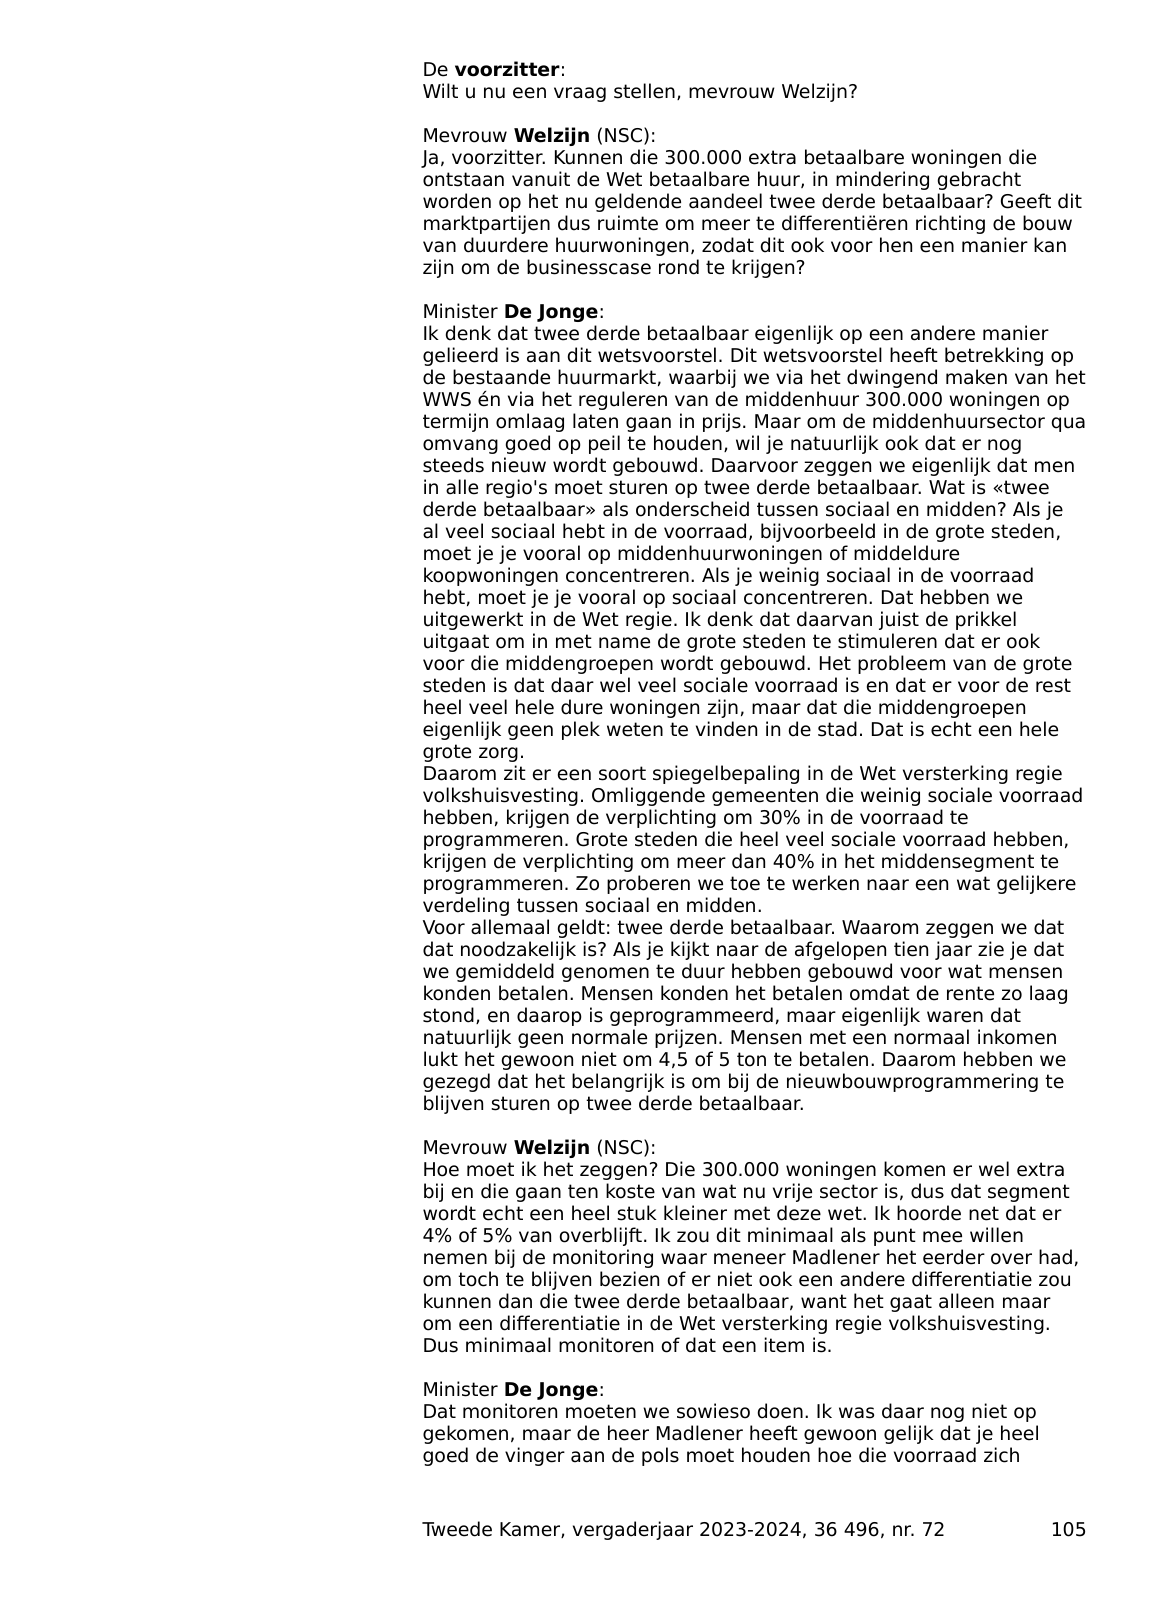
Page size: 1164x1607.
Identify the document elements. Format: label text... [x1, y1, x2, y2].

text Wilt u nu een vraag stellen, mevrouw Welzijn? [422, 81, 1087, 103]
text Mevrouw Welzijn (NSC): [422, 125, 1087, 147]
text Ja, voorzitter. Kunnen die 300.000 extra betaalbare woningen die ontstaan vanuit de Wet betaalbare huur, in mindering gebracht worden op het nu geldende aandeel twee derde betaalbaar? Geeft dit marktpartijen dus ruimte om meer te differentiëren richting de bouw van duurdere huurwoningen, zodat dit ook voor hen een manier kan zijn om de businesscase rond te krijgen? [422, 147, 1087, 279]
text Minister De Jonge: [422, 1379, 1087, 1401]
text Minister De Jonge: [422, 301, 1087, 323]
text Daarom zit er een soort spiegelbepaling in de Wet versterking regie volkshuisvesting. Omliggende gemeenten die weinig sociale voorraad hebben, krijgen de verplichting om 30% in de voorraad te programmeren. Grote steden die heel veel sociale voorraad hebben, krijgen de verplichting om meer dan 40% in het middensegment te programmeren. Zo proberen we toe te werken naar een wat gelijkere verdeling tussen sociaal en midden. [422, 763, 1087, 917]
text Dat monitoren moeten we sowieso doen. Ik was daar nog niet op gekomen, maar de heer Madlener heeft gewoon gelijk dat je heel goed de vinger aan de pols moet houden hoe die voorraad zich [422, 1401, 1087, 1467]
text De voorzitter: [422, 59, 1087, 81]
text Ik denk dat twee derde betaalbaar eigenlijk op een andere manier gelieerd is aan dit wetsvoorstel. Dit wetsvoorstel heeft betrekking op de bestaande huurmarkt, waarbij we via het dwingend maken van het WWS én via het reguleren van de middenhuur 300.000 woningen op termijn omlaag laten gaan in prijs. Maar om de middenhuursector qua omvang goed op peil te houden, wil je natuurlijk ook dat er nog steeds nieuw wordt gebouwd. Daarvoor zeggen we eigenlijk dat men in alle regio's moet sturen op twee derde betaalbaar. Wat is «twee derde betaalbaar» als onderscheid tussen sociaal en midden? Als je al veel sociaal hebt in de voorraad, bijvoorbeeld in de grote steden, moet je je vooral op middenhuurwoningen of middeldure koopwoningen concentreren. Als je weinig sociaal in de voorraad hebt, moet je je vooral op sociaal concentreren. Dat hebben we uitgewerkt in de Wet regie. Ik denk dat daarvan juist de prikkel uitgaat om in met name de grote steden te stimuleren dat er ook voor die middengroepen wordt gebouwd. Het probleem van de grote steden is dat daar wel veel sociale voorraad is en dat er voor de rest heel veel hele dure woningen zijn, maar dat die middengroepen eigenlijk geen plek weten te vinden in de stad. Dat is echt een hele grote zorg. [422, 323, 1087, 763]
text Mevrouw Welzijn (NSC): [422, 1137, 1087, 1159]
text Voor allemaal geldt: twee derde betaalbaar. Waarom zeggen we dat dat noodzakelijk is? Als je kijkt naar de afgelopen tien jaar zie je dat we gemiddeld genomen te duur hebben gebouwd voor wat mensen konden betalen. Mensen konden het betalen omdat de rente zo laag stond, en daarop is geprogrammeerd, maar eigenlijk waren dat natuurlijk geen normale prijzen. Mensen met een normaal inkomen lukt het gewoon niet om 4,5 of 5 ton te betalen. Daarom hebben we gezegd dat het belangrijk is om bij de nieuwbouwprogrammering te blijven sturen op twee derde betaalbaar. [422, 917, 1087, 1114]
text Hoe moet ik het zeggen? Die 300.000 woningen komen er wel extra bij en die gaan ten koste van wat nu vrije sector is, dus dat segment wordt echt een heel stuk kleiner met deze wet. Ik hoorde net dat er 4% of 5% van overblijft. Ik zou dit minimaal als punt mee willen nemen bij de monitoring waar meneer Madlener het eerder over had, om toch te blijven bezien of er niet ook een andere differentiatie zou kunnen dan die twee derde betaalbaar, want het gaat alleen maar om een differentiatie in de Wet versterking regie volkshuisvesting. Dus minimaal monitoren of dat een item is. [422, 1159, 1087, 1356]
